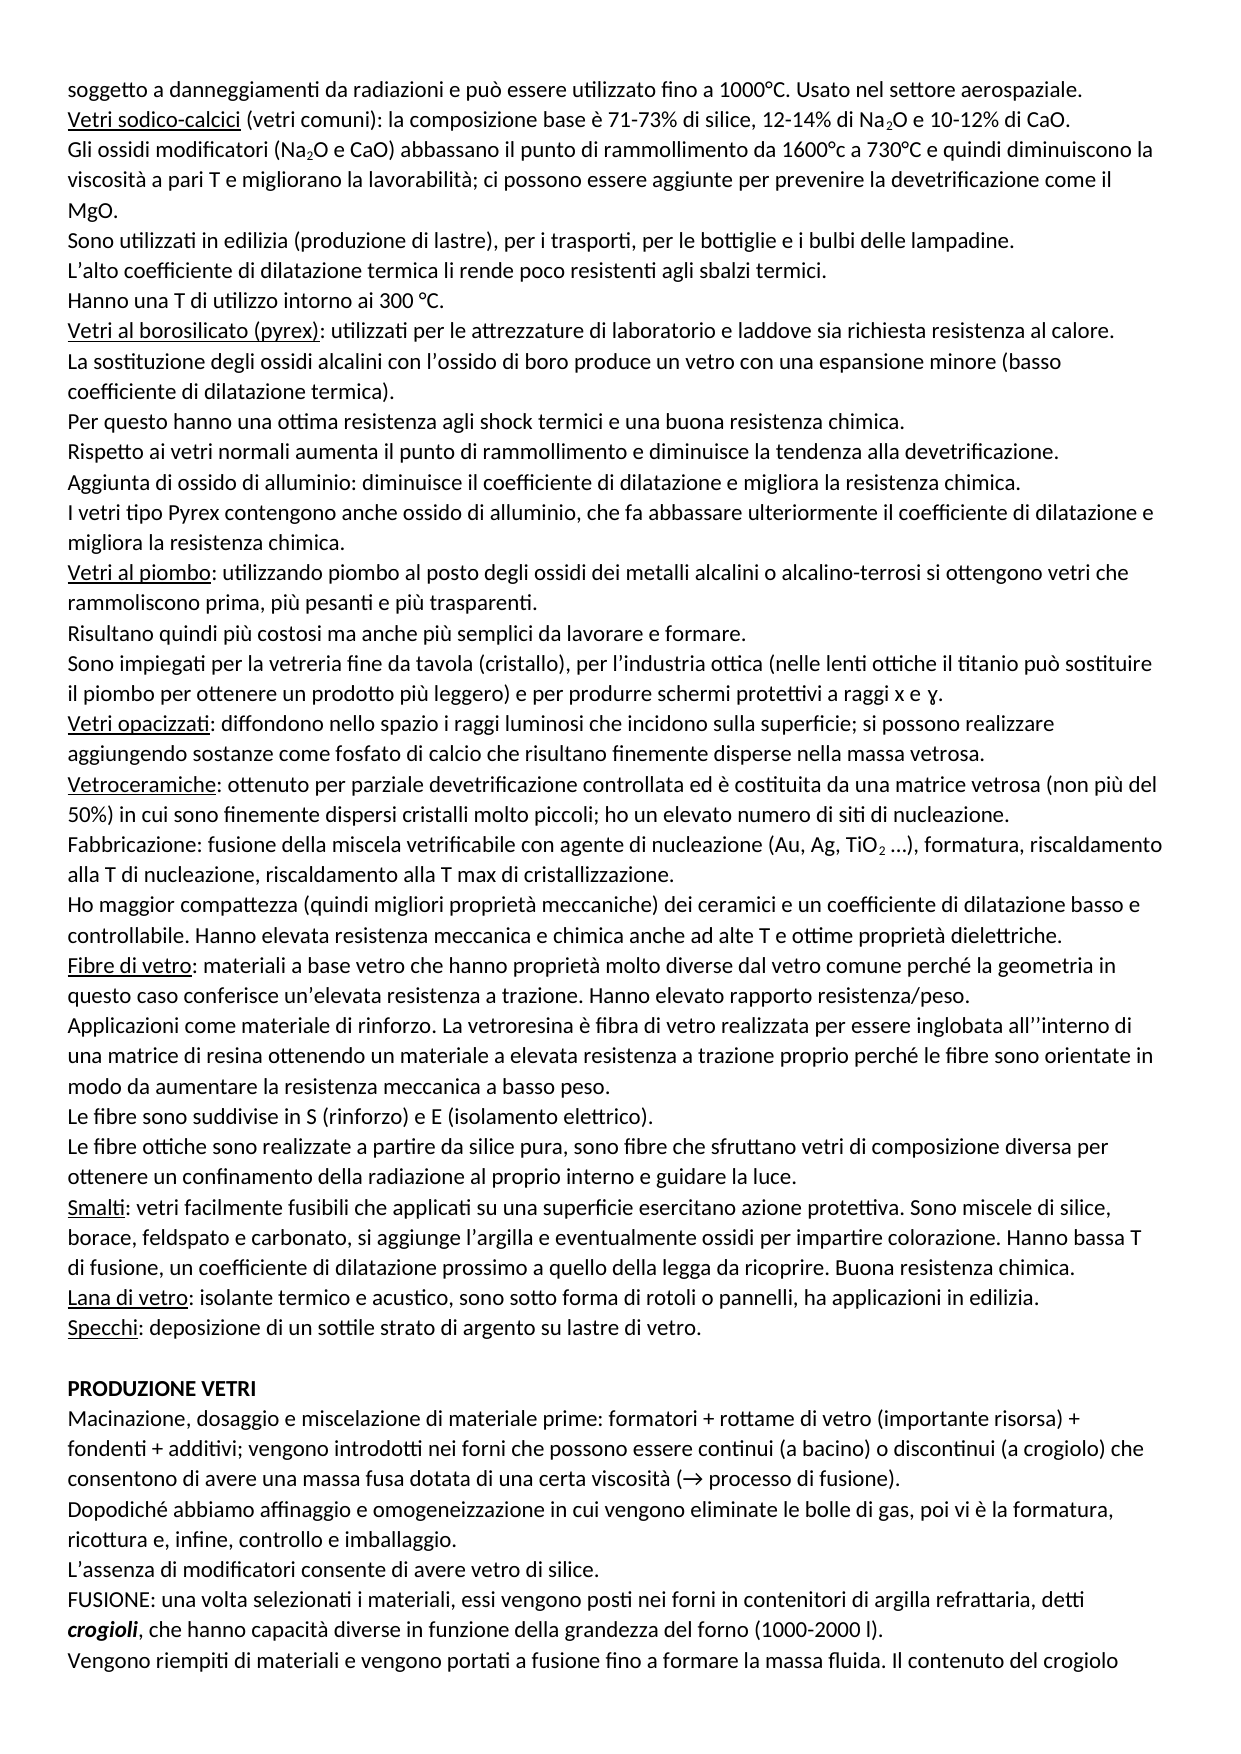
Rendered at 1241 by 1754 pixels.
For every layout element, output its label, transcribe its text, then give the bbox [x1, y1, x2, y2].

text soggetto a danneggiamenti da radiazioni e può essere utilizzato fino a 1000°C. Usato nel settore aerospaziale. Vetri sodico-calcici (vetri comuni): la composizione base è 71-73% di silice, 12-14% di Na2O e 10-12% di CaO. Gli ossidi modificatori (Na2O e CaO) abbassano il punto di rammollimento da 1600°c a 730°C e quindi diminuiscono la viscosità a pari T e migliorano la lavorabilità; ci possono essere aggiunte per prevenire la devetrificazione come il MgO. Sono utilizzati in edilizia (produzione di lastre), per i trasporti, per le bottiglie e i bulbi delle lampadine. L’alto coefficiente di dilatazione termica li rende poco resistenti agli sbalzi termici. Hanno una T di utilizzo intorno ai 300 °C. Vetri al borosilicato (pyrex): utilizzati per le attrezzature di laboratorio e laddove sia richiesta resistenza al calore. La sostituzione degli ossidi alcalini con l’ossido di boro produce un vetro con una espansione minore (basso coefficiente di dilatazione termica). Per questo hanno una ottima resistenza agli shock termici e una buona resistenza chimica. Rispetto ai vetri normali aumenta il punto di rammollimento e diminuisce la tendenza alla devetrificazione. Aggiunta di ossido di alluminio: diminuisce il coefficiente di dilatazione e migliora la resistenza chimica. I vetri tipo Pyrex contengono anche ossido di alluminio, che fa abbassare ulteriormente il coefficiente di dilatazione e migliora la resistenza chimica. Vetri al piombo: utilizzando piombo al posto degli ossidi dei metalli alcalini o alcalino-terrosi si ottengono vetri che rammoliscono prima, più pesanti e più trasparenti. Risultano quindi più costosi ma anche più semplici da lavorare e formare. Sono impiegati per la vetreria fine da tavola (cristallo), per l’industria ottica (nelle lenti ottiche il titanio può sostituire il piombo per ottenere un prodotto più leggero) e per produrre schermi protettivi a raggi x e ɣ. Vetri opacizzati: diffondono nello spazio i raggi luminosi che incidono sulla superficie; si possono realizzare aggiungendo sostanze come fosfato di calcio che risultano finemente disperse nella massa vetrosa. Vetroceramiche: ottenuto per parziale devetrificazione controllata ed è costituita da una matrice vetrosa (non più del 50%) in cui sono finemente dispersi cristalli molto piccoli; ho un elevato numero di siti di nucleazione. Fabbricazione: fusione della miscela vetrificabile con agente di nucleazione (Au, Ag, TiO2 …), formatura, riscaldamento alla T di nucleazione, riscaldamento alla T max di cristallizzazione. Ho maggior compattezza (quindi migliori proprietà meccaniche) dei ceramici e un coefficiente di dilatazione basso e controllabile. Hanno elevata resistenza meccanica e chimica anche ad alte T e ottime proprietà dielettriche. Fibre di vetro: materiali a base vetro che hanno proprietà molto diverse dal vetro comune perché la geometria in questo caso conferisce un’elevata resistenza a trazione. Hanno elevato rapporto resistenza/peso. Applicazioni come materiale di rinforzo. La vetroresina è fibra di vetro realizzata per essere inglobata all’’interno di una matrice di resina ottenendo un materiale a elevata resistenza a trazione proprio perché le fibre sono orientate in modo da aumentare la resistenza meccanica a basso peso. Le fibre sono suddivise in S (rinforzo) e E (isolamento elettrico). Le fibre ottiche sono realizzate a partire da silice pura, sono fibre che sfruttano vetri di composizione diversa per ottenere un confinamento della radiazione al proprio interno e guidare la luce. Smalti: vetri facilmente fusibili che applicati su una superficie esercitano azione protettiva. Sono miscele di silice, borace, feldspato e carbonato, si aggiunge l’argilla e eventualmente ossidi per impartire colorazione. Hanno bassa T di fusione, un coefficiente di dilatazione prossimo a quello della legga da ricoprire. Buona resistenza chimica. Lana di vetro: isolante termico e acustico, sono sotto forma di rotoli o pannelli, ha applicazioni in edilizia. Specchi: deposizione di un sottile strato di argento su lastre di vetro. PRODUZIONE VETRI Macinazione, dosaggio e miscelazione di materiale prime: formatori + rottame di vetro (importante risorsa) + fondenti + additivi; vengono introdotti nei forni che possono essere continui (a bacino) o discontinui (a crogiolo) che consentono di avere una massa fusa dotata di una certa viscosità (→ processo di fusione). Dopodiché abbiamo affinaggio e omogeneizzazione in cui vengono eliminate le bolle di gas, poi vi è la formatura, ricottura e, infine, controllo e imballaggio. L’assenza di modificatori consente di avere vetro di silice. FUSIONE: una volta selezionati i materiali, essi vengono posti nei forni in contenitori di argilla refrattaria, detti crogioli, che hanno capacità diverse in funzione della grandezza del forno (1000-2000 l). Vengono riempiti di materiali e vengono portati a fusione fino a formare la massa fluida. Il contenuto del crogiolo [67, 75, 1165, 1674]
